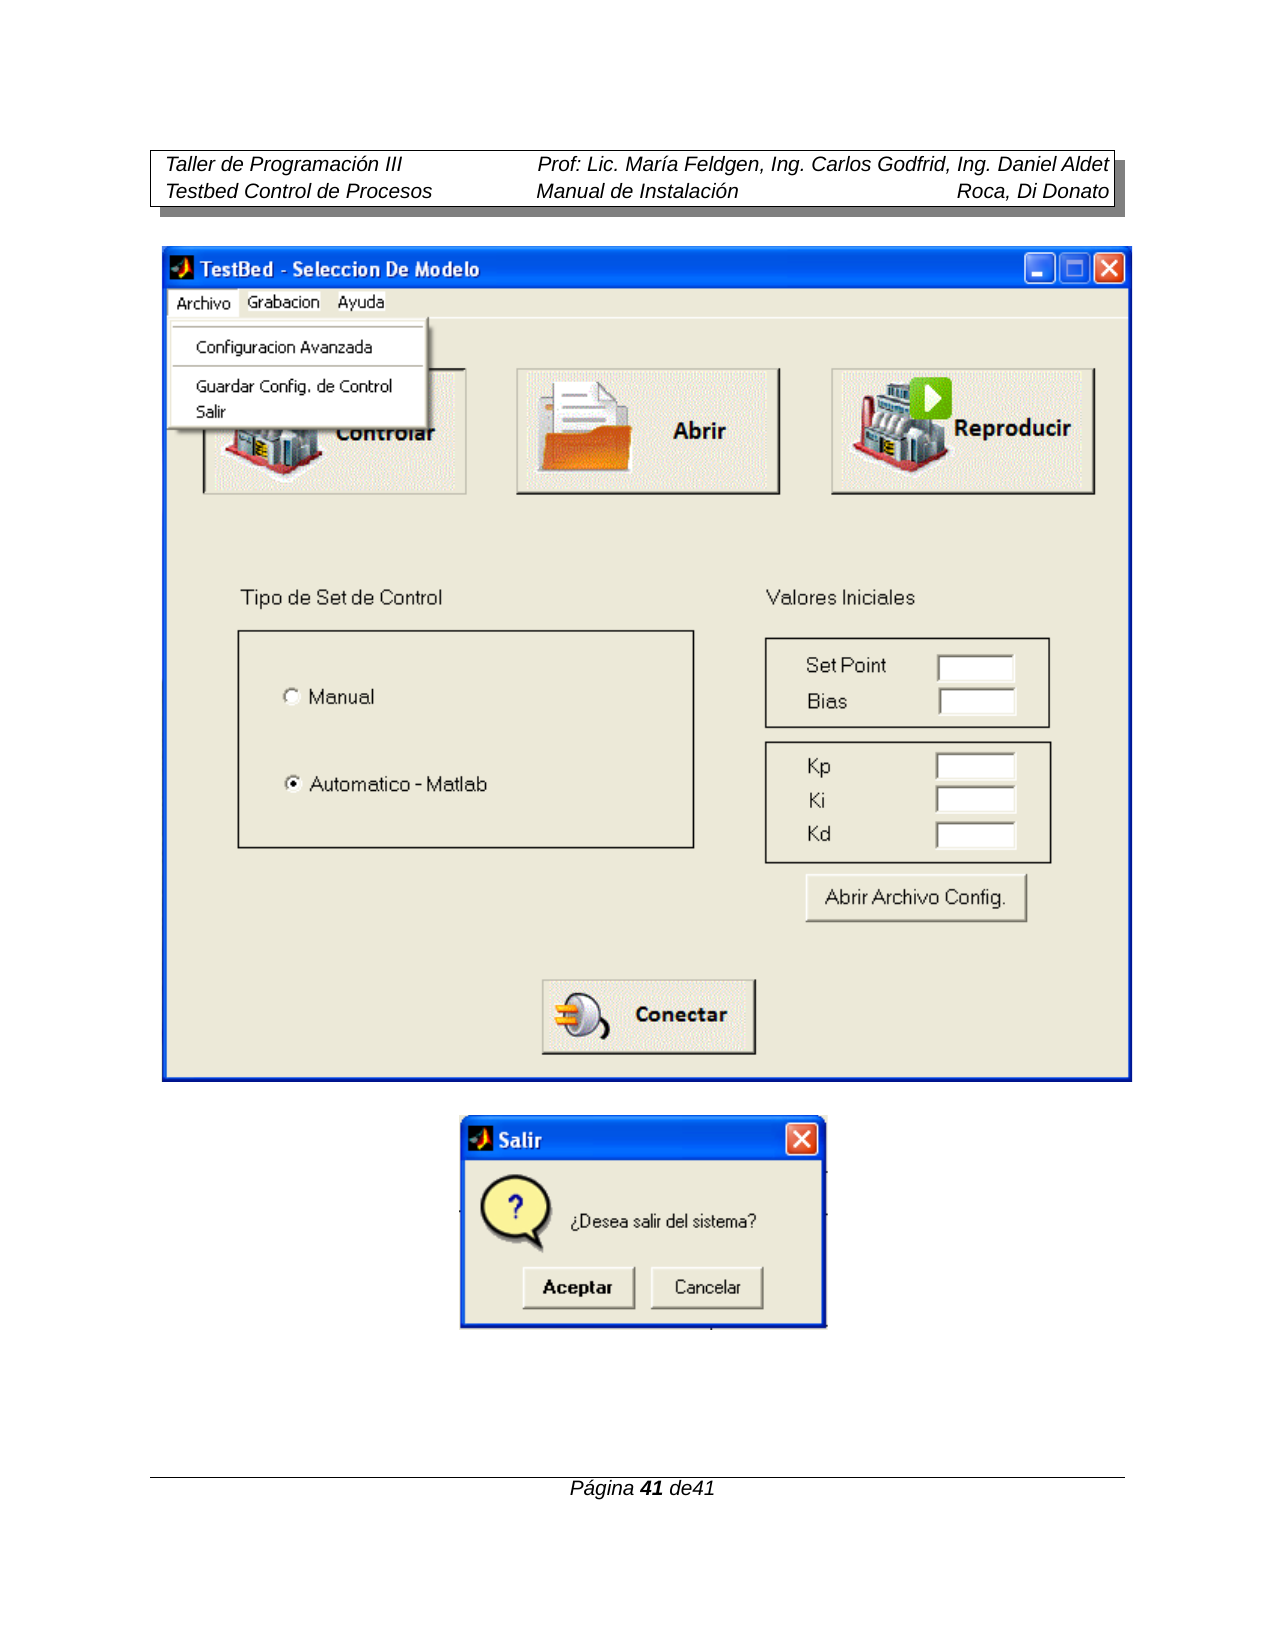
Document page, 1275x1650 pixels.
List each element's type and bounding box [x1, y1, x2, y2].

picture [459, 1115, 828, 1330]
picture [161, 246, 1133, 1082]
